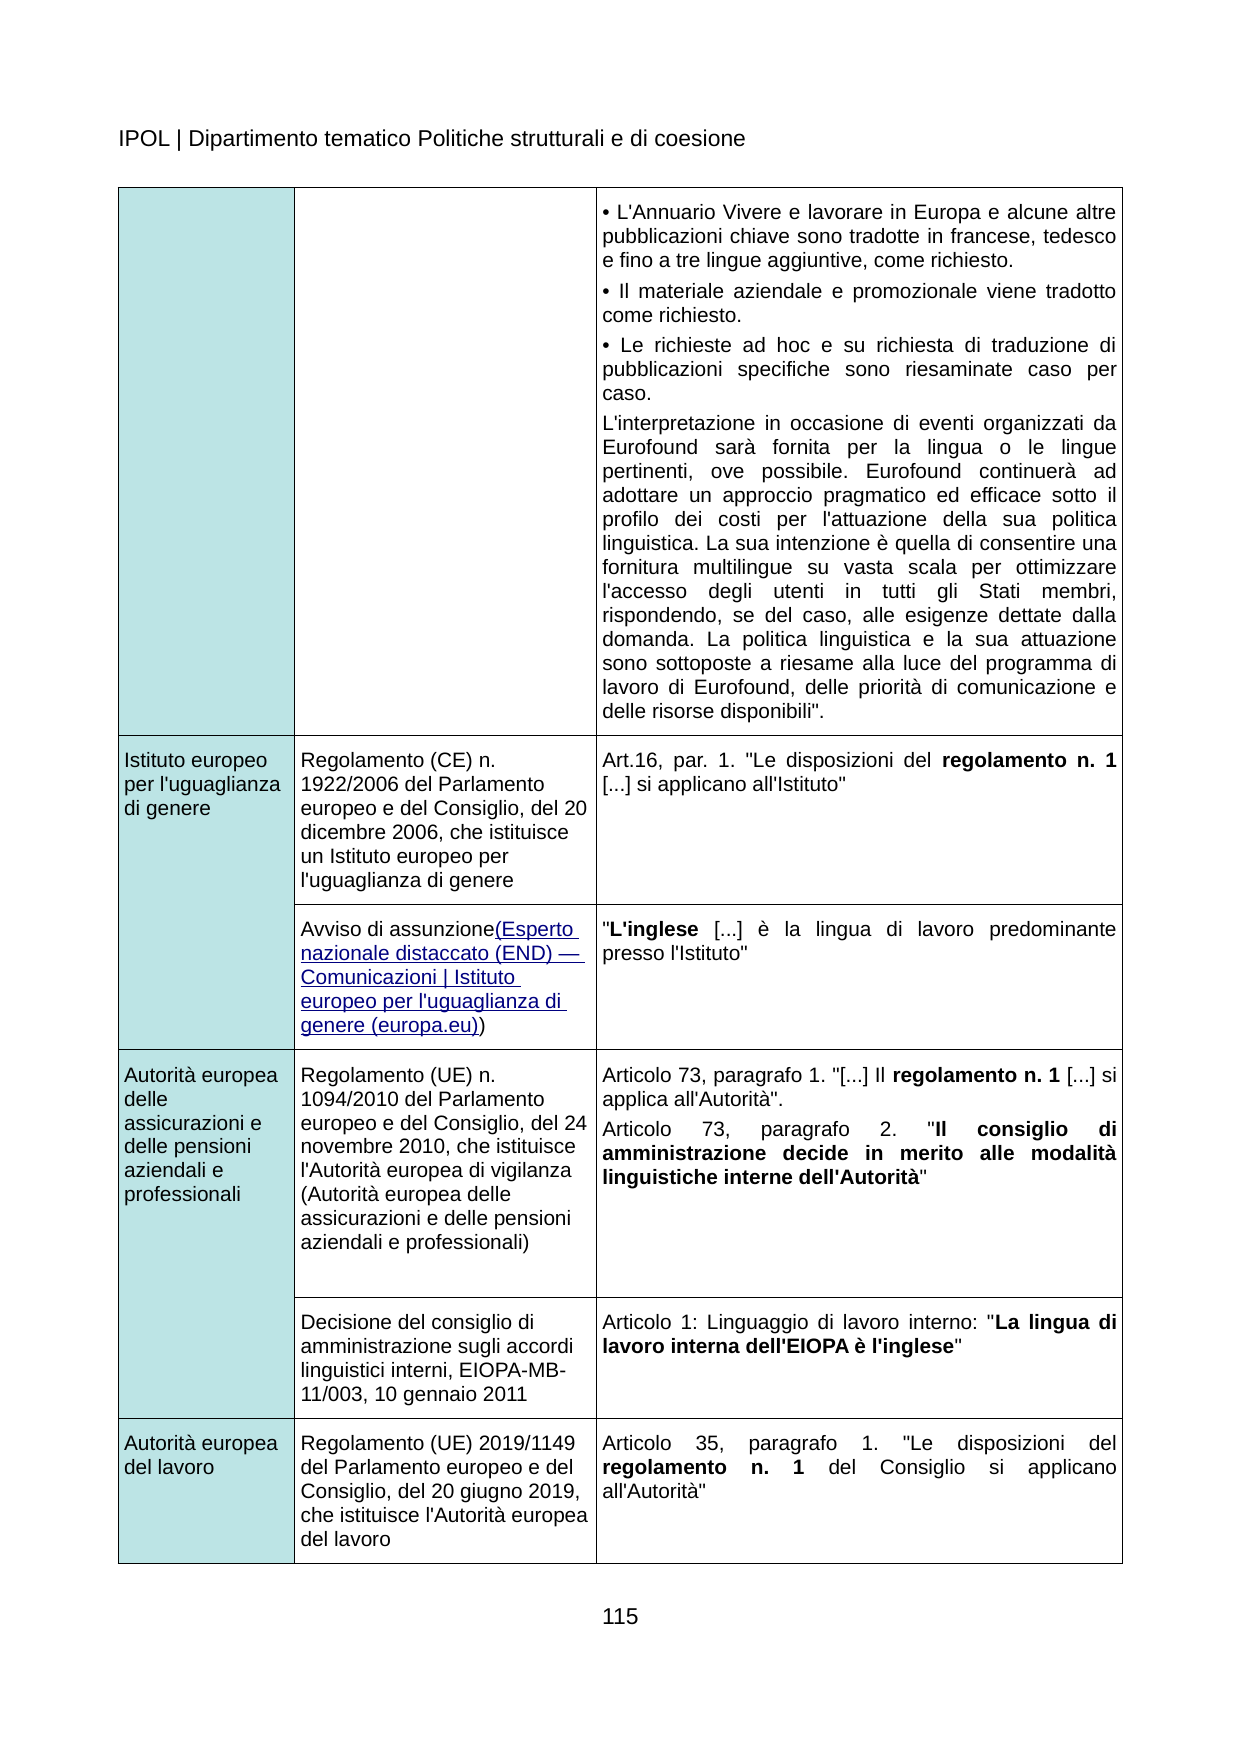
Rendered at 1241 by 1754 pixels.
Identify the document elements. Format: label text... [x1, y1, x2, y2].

table_cell Art.16, par. 1. "Le disposizioni del regolamento n. 1 [...] si applicano all'Istituto" [597, 736, 1122, 904]
table_cell Articolo 35, paragrafo 1. "Le disposizioni del regolamento n. 1 del Consiglio si applicano all'Autorità" [597, 1419, 1122, 1563]
table_cell [119, 188, 294, 735]
table_cell [295, 188, 596, 735]
table_cell Regolamento (CE) n. 1922/2006 del Parlamento europeo e del Consiglio, del 20 dicembre 2006, che istituisce un Istituto europeo per l'uguaglianza di genere [295, 736, 596, 904]
table_cell Regolamento (UE) 2019/1149 del Parlamento europeo e del Consiglio, del 20 giugno 2019, che istituisce l'Autorità europea del lavoro [295, 1419, 596, 1563]
table_cell Regolamento (UE) n. 1094/2010 del Parlamento europeo e del Consiglio, del 24 novembre 2010, che istituisce l'Autorità europea di vigilanza (Autorità europea delle assicurazioni e delle pensioni aziendali e professionali) [295, 1050, 596, 1297]
table_cell Articolo 73, paragrafo 1. "[...] Il regolamento n. 1 [...] si applica all'Autorità". Articolo 73, paragrafo 2. "Il consiglio di amministrazione decide in merito alle modalità linguistiche interne dell'Autorità" [597, 1050, 1122, 1297]
table_cell Istituto europeo per l'uguaglianza di genere [119, 736, 294, 1049]
table_cell Decisione del consiglio di amministrazione sugli accordi linguistici interni, EIOPA-MB-11/003, 10 gennaio 2011 [295, 1298, 596, 1418]
table_cell Avviso di assunzione(Esperto nazionale distaccato (END) — Comunicazioni | Istituto europeo per l'uguaglianza di genere (europa.eu)) [295, 905, 596, 1049]
table_cell Autorità europea del lavoro [119, 1419, 294, 1563]
table_cell "L'inglese [...] è la lingua di lavoro predominante presso l'Istituto" [597, 905, 1122, 1049]
table_cell Articolo 1: Linguaggio di lavoro interno: "La lingua di lavoro interna dell'EIOPA è l'inglese" [597, 1298, 1122, 1418]
table_cell Autorità europea delle assicurazioni e delle pensioni aziendali e professionali [119, 1050, 294, 1418]
table_cell • L'Annuario Vivere e lavorare in Europa e alcune altre pubblicazioni chiave sono tradotte in francese, tedesco e fino a tre lingue aggiuntive, come richiesto. • Il materiale aziendale e promozionale viene tradotto come richiesto. • Le richieste ad hoc e su richiesta di traduzione di pubblicazioni specifiche sono riesaminate caso per caso. L'interpretazione in occasione di eventi organizzati da Eurofound sarà fornita per la lingua o le lingue pertinenti, ove possibile. Eurofound continuerà ad adottare un approccio pragmatico ed efficace sotto il profilo dei costi per l'attuazione della sua politica linguistica. La sua intenzione è quella di consentire una fornitura multilingue su vasta scala per ottimizzare l'accesso degli utenti in tutti gli Stati membri, rispondendo, se del caso, alle esigenze dettate dalla domanda. La politica linguistica e la sua attuazione sono sottoposte a riesame alla luce del programma di lavoro di Eurofound, delle priorità di comunicazione e delle risorse disponibili". [597, 188, 1122, 735]
